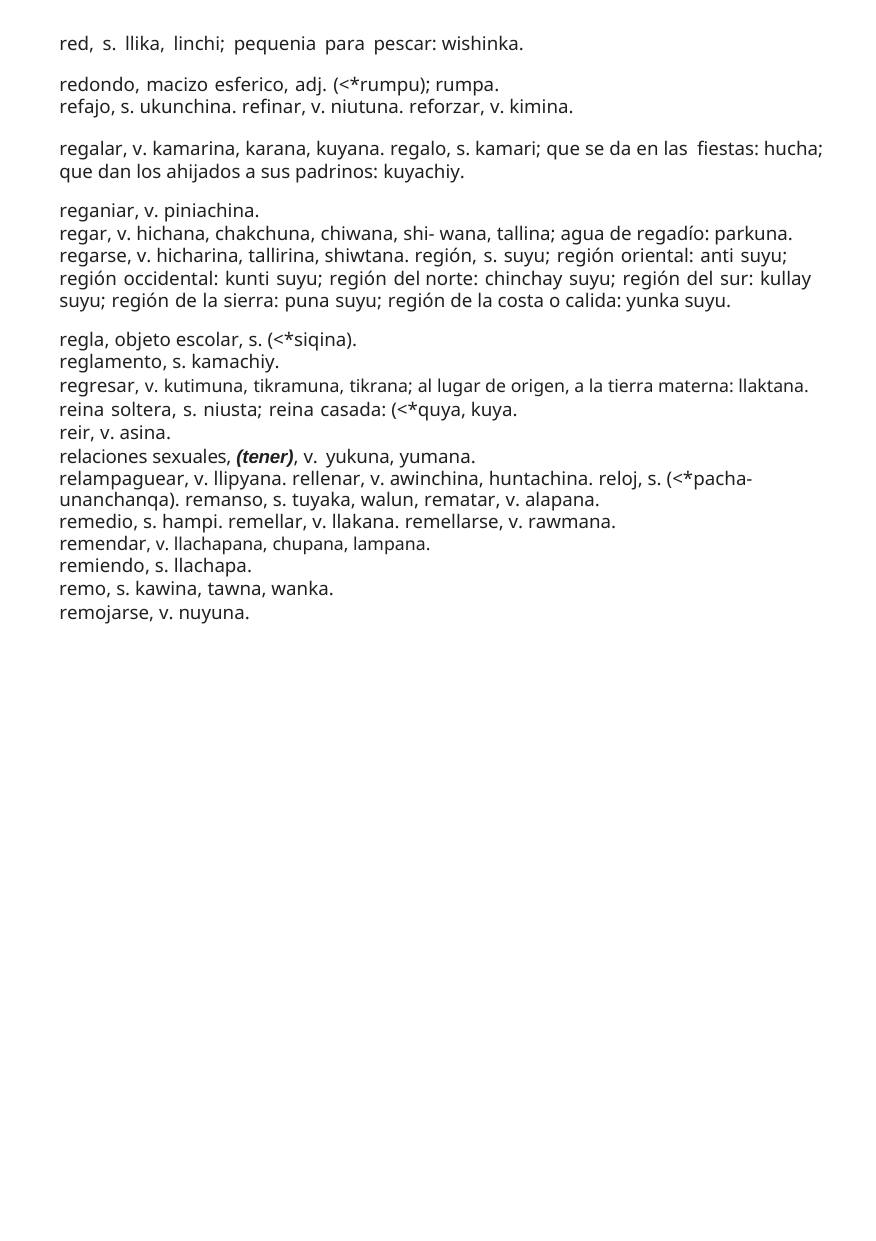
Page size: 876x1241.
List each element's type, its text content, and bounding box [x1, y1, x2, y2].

text remedio, s. hampi. remellar, v. llakana. remellarse, v. rawmana. [59, 512, 714, 533]
text reganiar, v. piniachina. [59, 199, 856, 221]
text remojarse, v. nuyuna. [59, 600, 856, 624]
text relampaguear, v. llipyana. rellenar, v. awinchina, huntachina. reloj, s. (<*pacha-unanchanqa). remanso, s. tuyaka, walun, rematar, v. alapana. [59, 468, 787, 512]
text regar, v. hichana, chakchuna, chiwana, shi- wana, tallina; agua de regadío: parkuna. regarse, v. hicharina, tallirina, shiwtana. región, s. suyu; región oriental: anti suyu; región occidental: kunti suyu; región del norte: chinchay suyu; región del sur: kullay suyu; región de la sierra: puna suyu; región de la costa o calida: yunka suyu. [59, 222, 840, 312]
text relaciones sexuales, (tener), v. yukuna, yumana. [59, 444, 856, 468]
text remiendo, s. llachapa. [59, 555, 856, 577]
text regresar, v. kutimuna, tikramuna, tikrana; al lugar de origen, a la tierra materna: llaktana. reina soltera, s. niusta; reina casada: (<*quya, kuya. [59, 373, 856, 422]
text refajo, s. ukunchina. refinar, v. niutuna. reforzar, v. kimina. [59, 96, 655, 118]
text regalar, v. kamarina, karana, kuyana. regalo, s. kamari; que se da en las fiestas: hucha; que dan los ahijados a sus padrinos: kuyachiy. [59, 138, 841, 183]
text regla, objeto escolar, s. (<*siqina). [59, 329, 856, 351]
text remendar, v. llachapana, chupana, lampana. [59, 533, 856, 555]
text remo, s. kawina, tawna, wanka. [59, 577, 856, 600]
text red, s. llika, linchi; pequenia para pescar: wishinka. [59, 31, 840, 55]
text reglamento, s. kamachiy. [59, 351, 856, 373]
text reir, v. asina. [59, 422, 856, 444]
text redondo, macizo esferico, adj. (<*rumpu); rumpa. [59, 72, 856, 96]
